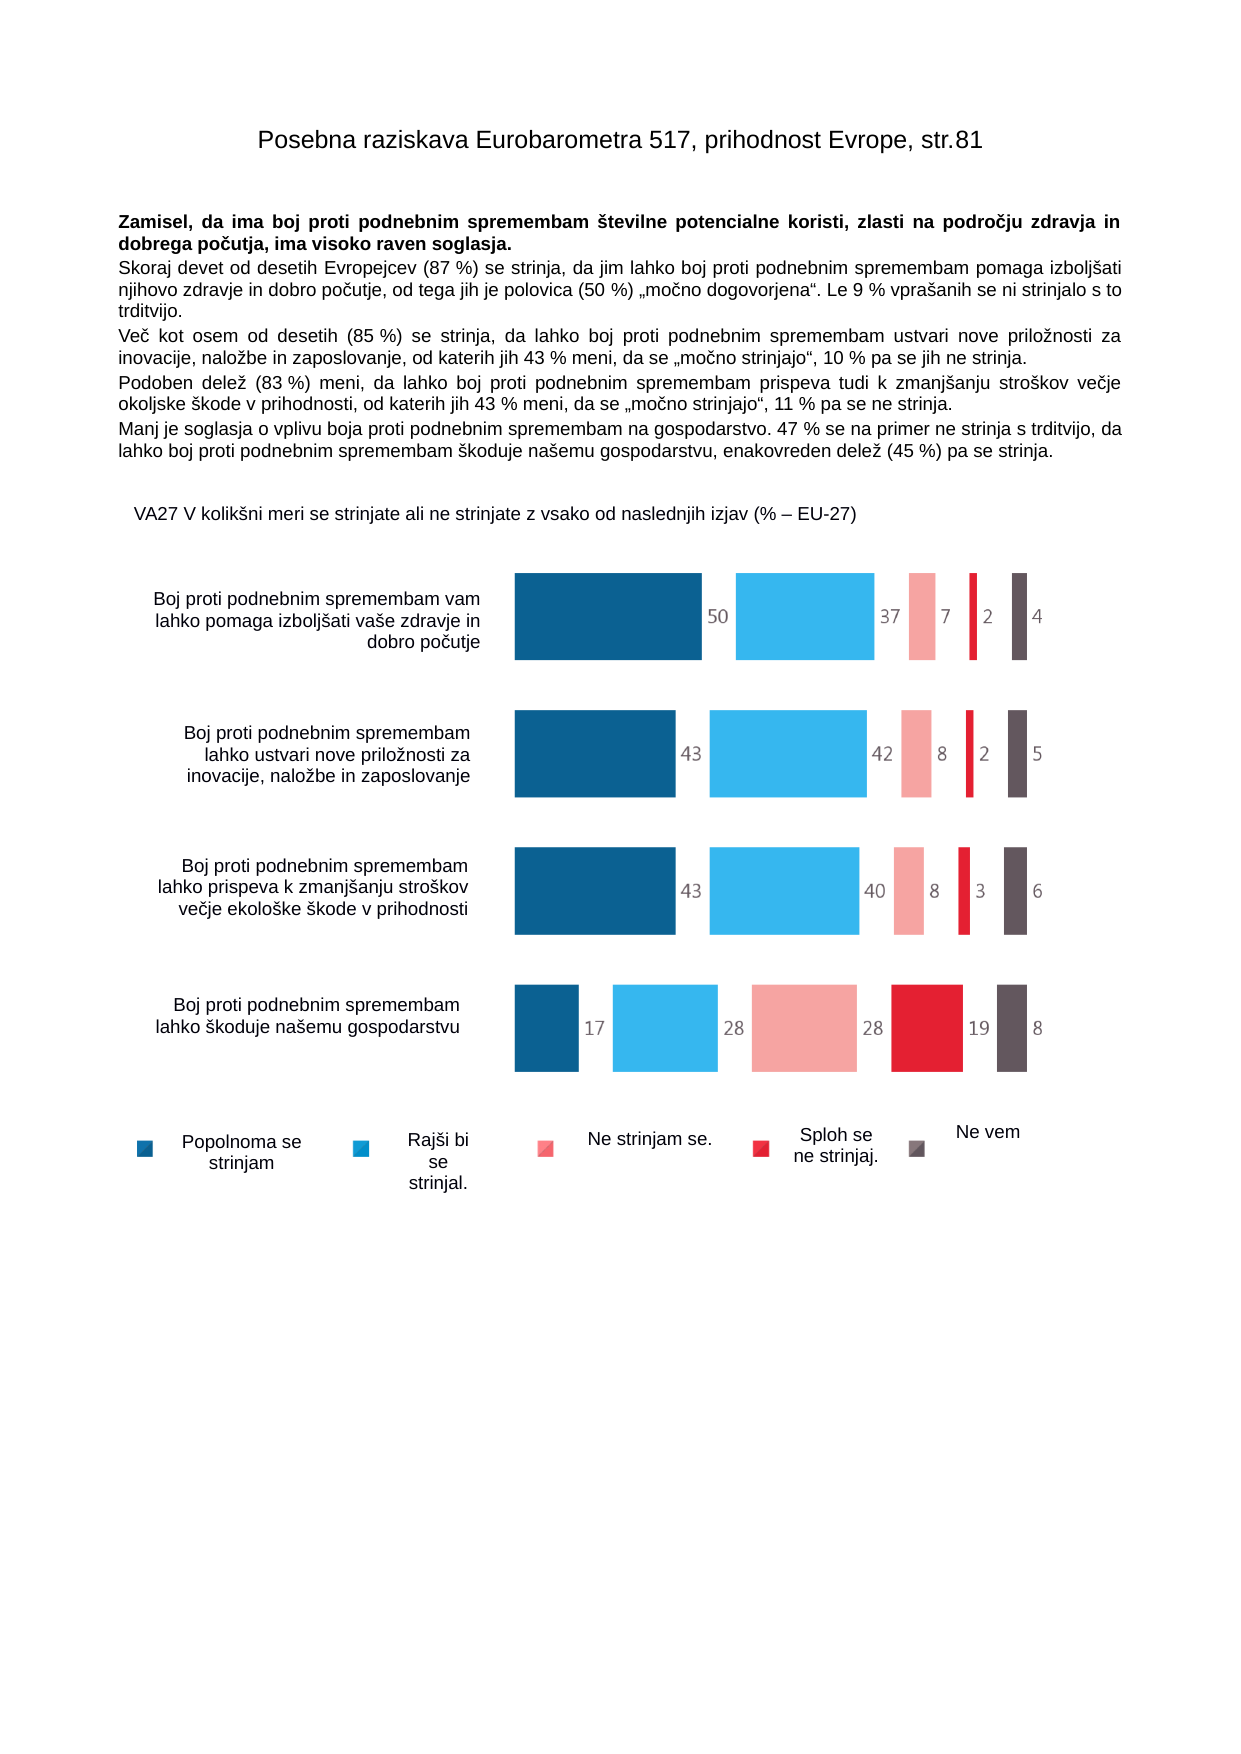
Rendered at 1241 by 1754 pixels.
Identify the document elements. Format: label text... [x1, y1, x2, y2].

text Podoben delež (83 %) meni, da lahko boj proti podnebnim spremembam prispeva tudi k zmanjšanju stroškov večje okoljske škode v prihodnosti, od katerih jih 43 % meni, da se „močno strinjajo“, 11 % pa se ne strinja. [118, 371, 1122, 414]
picture [505, 552, 1056, 1087]
text Več kot osem od desetih (85 %) se strinja, da lahko boj proti podnebnim spremembam ustvari nove priložnosti za inovacije, naložbe in zaposlovanje, od katerih jih 43 % meni, da se „močno strinjajo“, 10 % pa se jih ne strinja. [118, 325, 1122, 368]
text Skoraj devet od desetih Evropejcev (87 %) se strinja, da jim lahko boj proti podnebnim spremembam pomaga izboljšati njihovo zdravje in dobro počutje, od tega jih je polovica (50 %) „močno dogovorjena“. Le 9 % vprašanih se ni strinjalo s to trditvijo. [118, 257, 1122, 322]
text Zamisel, da ima boj proti podnebnim spremembam številne potencialne koristi, zlasti na področju zdravja in dobrega počutja, ima visoko raven soglasja. [118, 211, 1122, 254]
picture [130, 1128, 934, 1182]
text Manj je soglasja o vplivu boja proti podnebnim spremembam na gospodarstvo. 47 % se na primer ne strinja s trditvijo, da lahko boj proti podnebnim spremembam škoduje našemu gospodarstvu, enakovreden delež (45 %) pa se strinja. [118, 418, 1122, 461]
